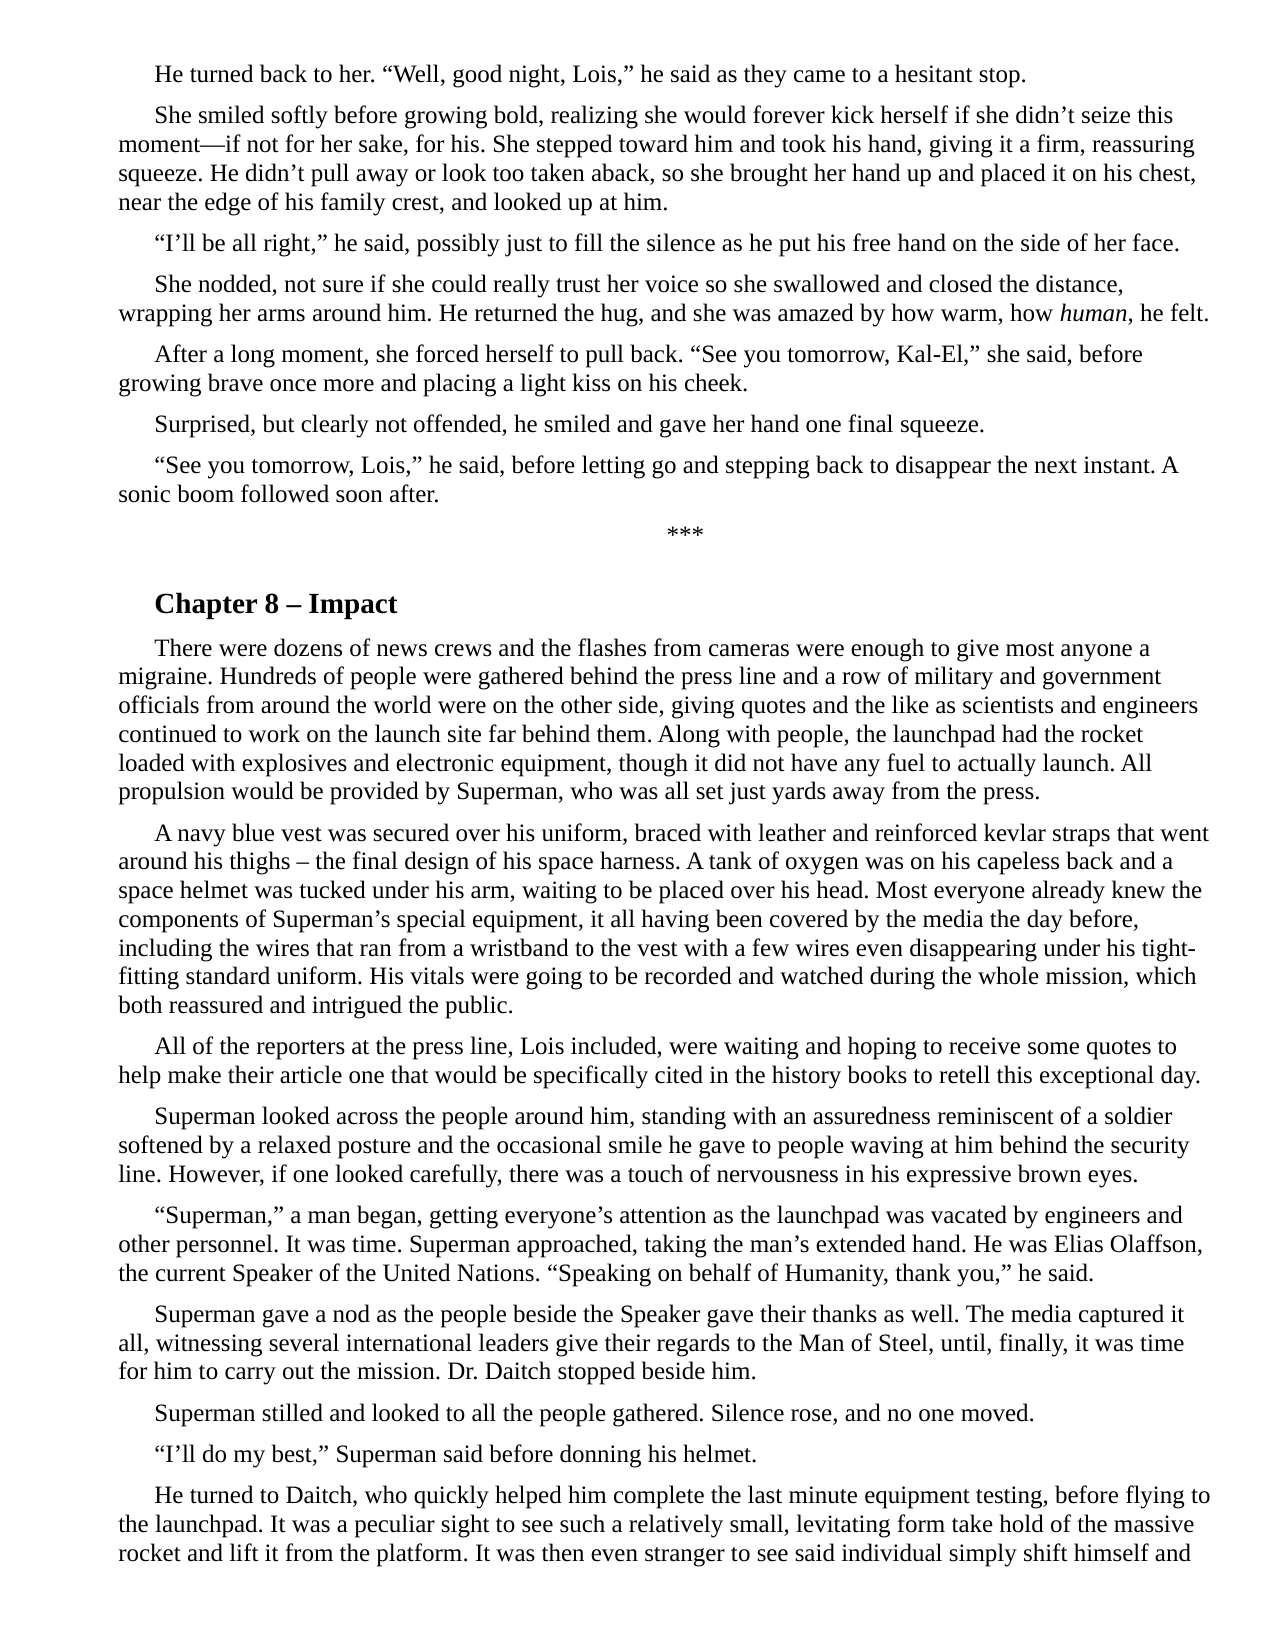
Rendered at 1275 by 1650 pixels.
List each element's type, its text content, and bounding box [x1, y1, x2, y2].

text Superman gave a nod as the people beside the Speaker gave their thanks as well. The media captured it all, witnessing several international leaders give their regards to the Man of Steel, until, finally, it was time for him to carry out the mission. Dr. Daitch stopped beside him. [118, 1299, 1216, 1385]
text “See you tomorrow, Lois,” he said, before letting go and stepping back to disappear the next instant. A sonic boom followed soon after. [118, 450, 1216, 508]
text Superman stilled and looked to all the people gathered. Silence rose, and no one moved. [118, 1398, 1216, 1426]
text He turned back to her. “Well, good night, Lois,” he said as they came to a hesitant stop. [118, 59, 1216, 88]
text All of the reporters at the press line, Lois included, were waiting and hoping to receive some quotes to help make their article one that would be specifically cited in the history books to retell this exceptional day. [118, 1031, 1216, 1089]
text She smiled softly before growing bold, realizing she would forever kick herself if she didn’t seize this moment—if not for her sake, for his. She stepped toward him and took his hand, giving it a firm, reassuring squeeze. He didn’t pull away or look too taken aback, so she brought her hand up and placed it on his chest, near the edge of his family crest, and looked up at him. [118, 100, 1216, 215]
text After a long moment, she forced herself to pull back. “See you tomorrow, Kal-El,” she said, before growing brave once more and placing a light kiss on his cheek. [118, 339, 1216, 397]
text “I’ll do my best,” Superman said before donning his helmet. [118, 1439, 1216, 1468]
text *** [118, 520, 1216, 549]
text “I’ll be all right,” he said, possibly just to fill the silence as he put his free hand on the side of her face. [118, 228, 1216, 257]
text He turned to Daitch, who quickly helped him complete the last minute equipment testing, before flying to the launchpad. It was a peculiar sight to see such a relatively small, levitating form take hold of the massive rocket and lift it from the platform. It was then even stranger to see said individual simply shift himself and [118, 1480, 1216, 1566]
text There were dozens of news crews and the flashes from cameras were enough to give most anyone a migraine. Hundreds of people were gathered behind the press line and a row of military and government officials from around the world were on the other side, giving quotes and the like as scientists and engineers continued to work on the launch site far behind them. Along with people, the launchpad had the rocket loaded with explosives and electronic equipment, though it did not have any fuel to actually launch. All propulsion would be provided by Superman, who was all set just yards away from the press. [118, 633, 1216, 805]
text Surprised, but clearly not offended, he smiled and gave her hand one final squeeze. [118, 409, 1216, 438]
text “Superman,” a man began, getting everyone’s attention as the launchpad was vacated by engineers and other personnel. It was time. Superman approached, taking the man’s extended hand. He was Elias Olaffson, the current Speaker of the United Nations. “Speaking on behalf of Humanity, thank you,” he said. [118, 1200, 1216, 1286]
text She nodded, not sure if she could really trust her voice so she swallowed and closed the distance, wrapping her arms around him. He returned the hug, and she was amazed by how warm, how human, he felt. [118, 269, 1216, 327]
subtitle Chapter 8 – Impact [118, 587, 1216, 620]
text Superman looked across the people around him, standing with an assuredness reminiscent of a soldier softened by a relaxed posture and the occasional smile he gave to people waving at him behind the security line. However, if one looked carefully, there was a touch of nervousness in his expressive brown eyes. [118, 1101, 1216, 1188]
text A navy blue vest was secured over his uniform, braced with leather and reinforced kevlar straps that went around his thighs – the final design of his space harness. A tank of oxygen was on his capeless back and a space helmet was tucked under his arm, waiting to be placed over his head. Most everyone already knew the components of Superman’s special equipment, it all having been covered by the media the day before, including the wires that ran from a wristband to the vest with a few wires even disappearing under his tight-fitting standard uniform. His vitals were going to be recorded and watched during the whole mission, which both reassured and intrigued the public. [118, 818, 1216, 1019]
